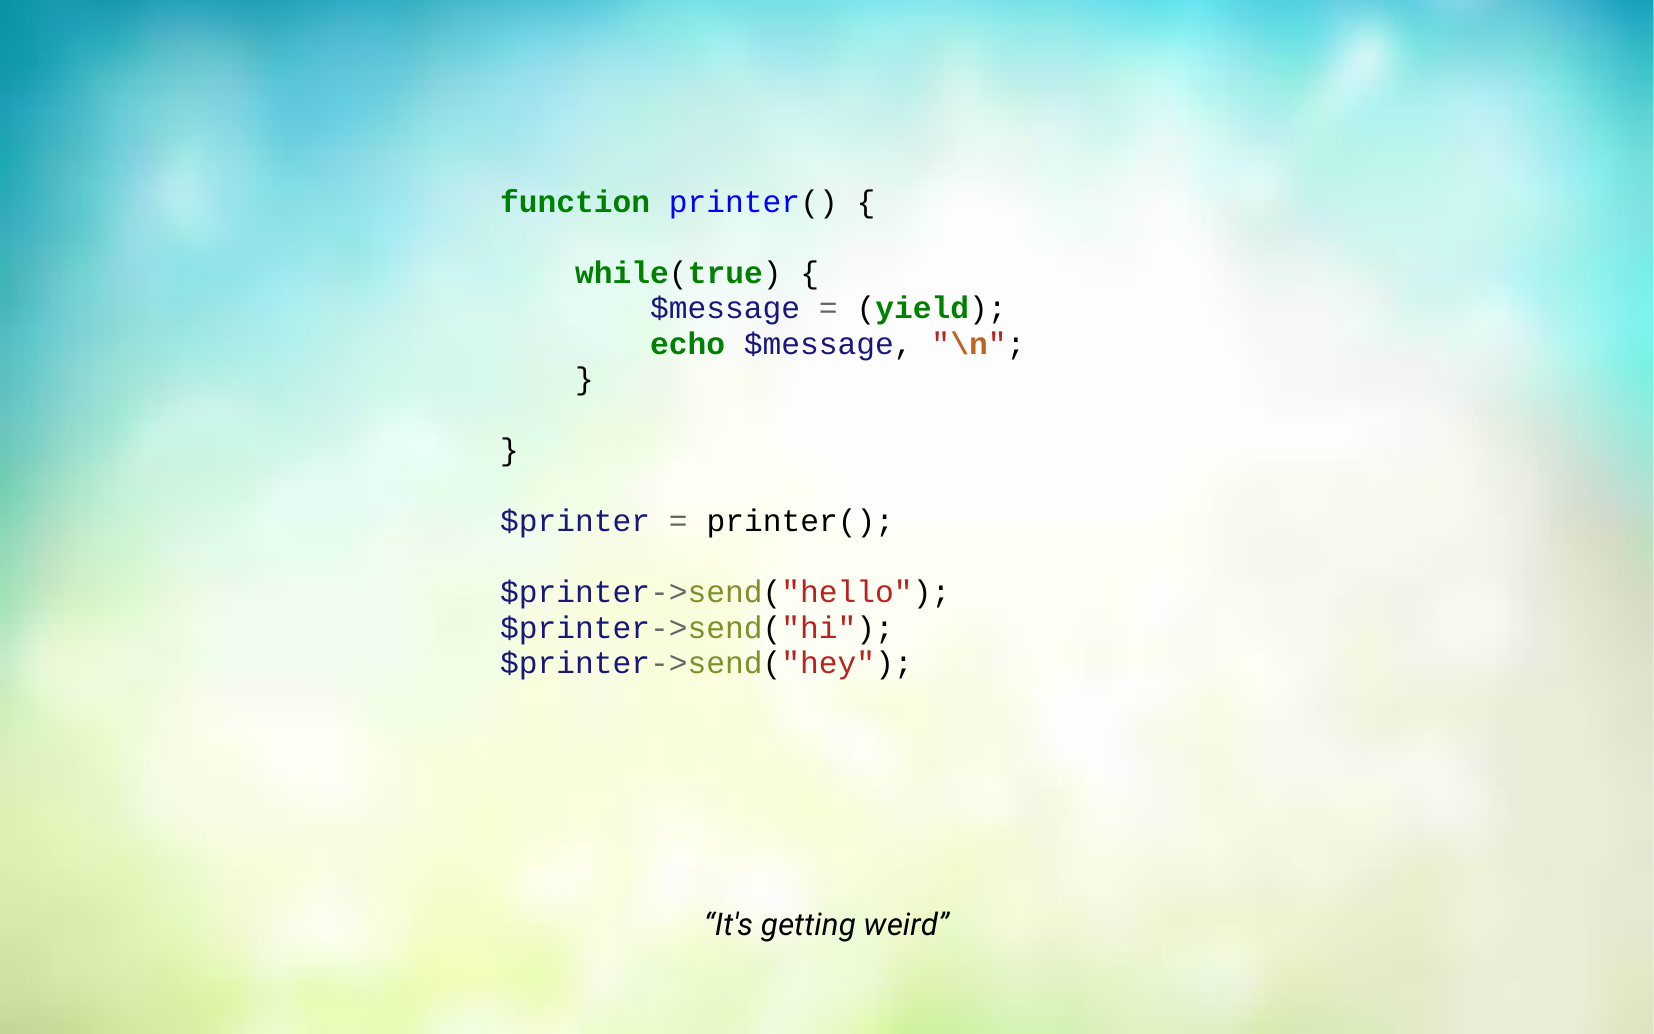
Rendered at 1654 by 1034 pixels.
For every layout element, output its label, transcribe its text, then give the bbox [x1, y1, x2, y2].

text_box “It's getting weird” [596, 895, 1058, 982]
picture [0, 0, 1654, 1034]
text_box function printer() { while(true) { $message = (yield); echo $message, "\n"; } } $printer = printer(); $printer->send("hello"); $printer->send("hi"); $printer->send("hey"); [485, 178, 1169, 737]
